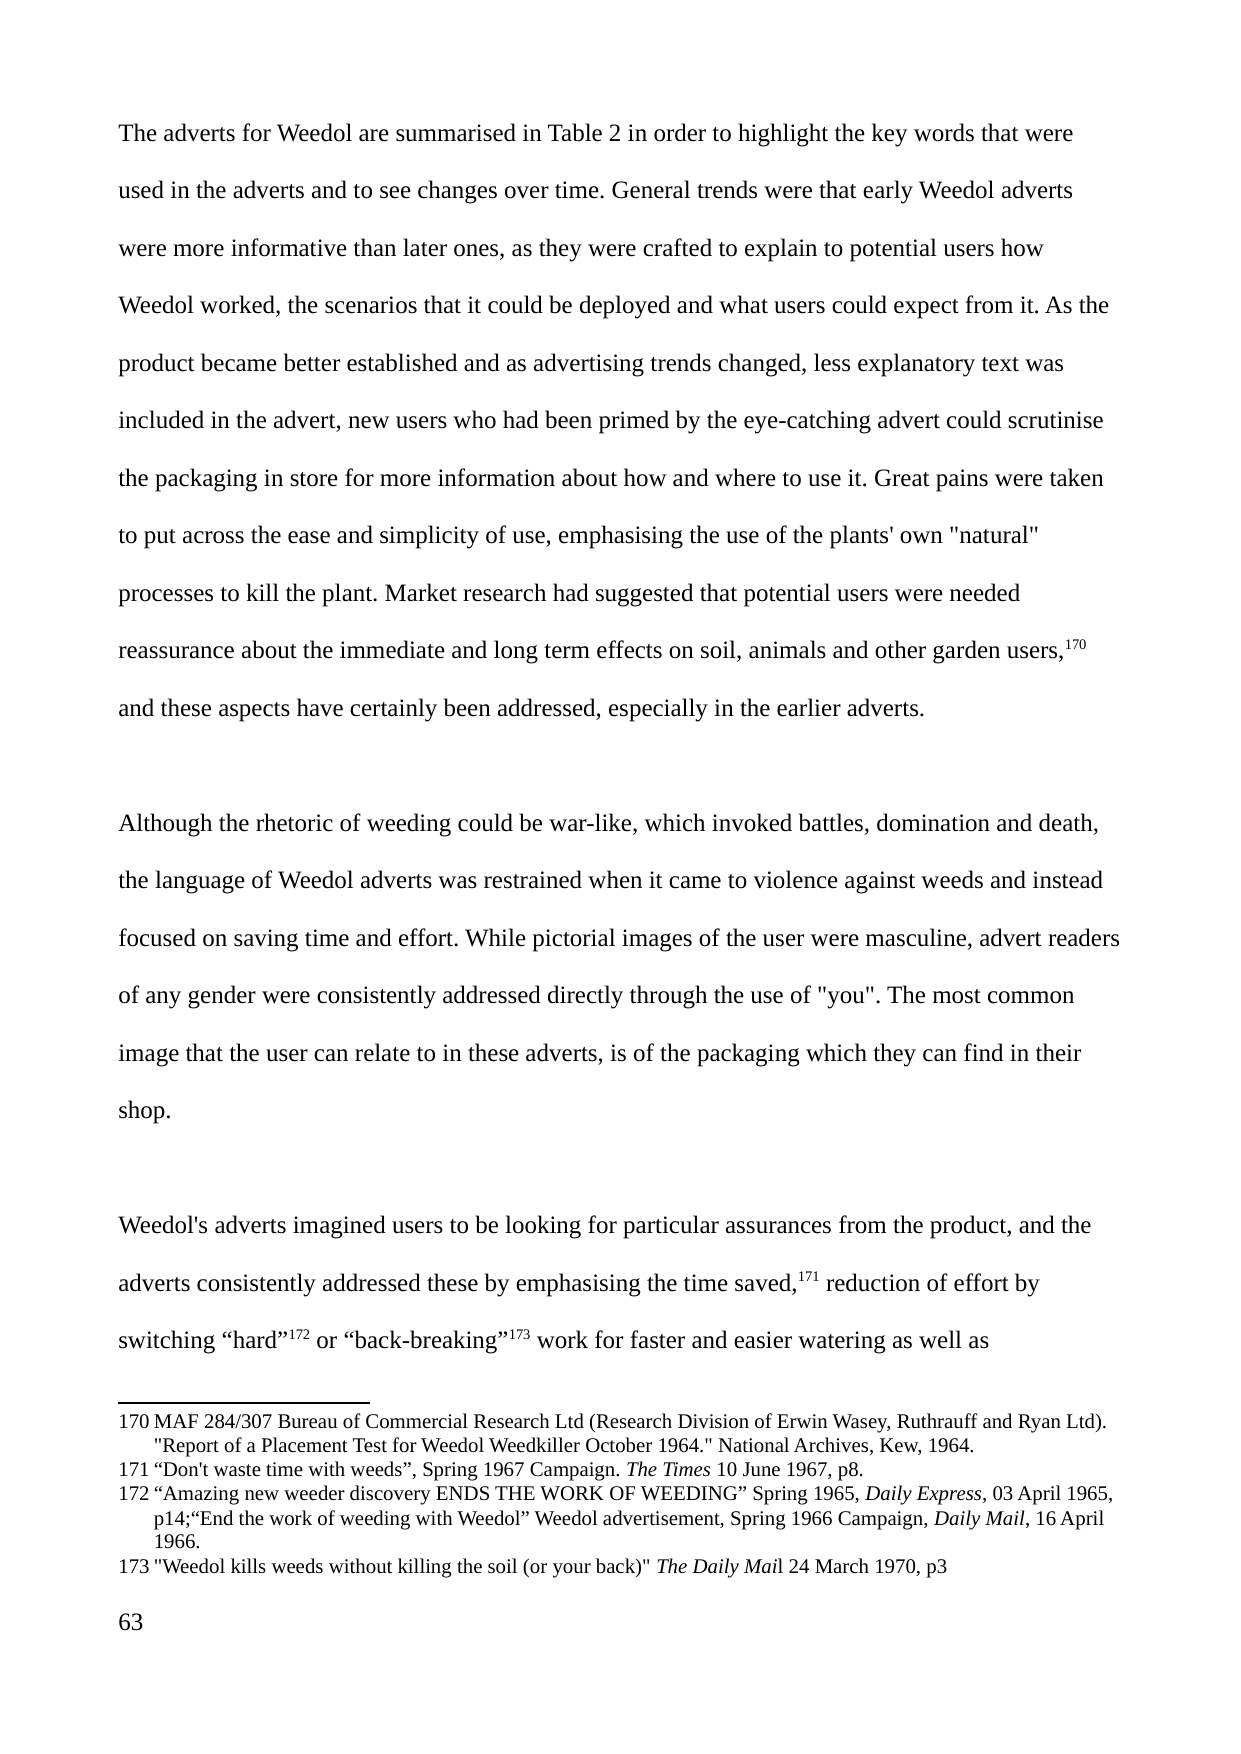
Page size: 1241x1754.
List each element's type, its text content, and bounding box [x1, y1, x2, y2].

text “Don't waste time with weeds”, Spring 1967 Campaign. The Times 10 June 1967, p8. [118, 1457, 1122, 1481]
text "Weedol kills weeds without killing the soil (or your back)" The Daily Mail 24 March 1970, p3 [118, 1553, 1122, 1578]
text Although the rhetoric of weeding could be war-like, which invoked battles, domination and death, the language of Weedol adverts was restrained when it came to violence against weeds and instead focused on saving time and effort. While pictorial images of the user were masculine, advert readers of any gender were consistently addressed directly through the use of "you". The most common image that the user can relate to in these adverts, is of the packaging which they can find in their shop. [118, 808, 1122, 1124]
text “Amazing new weeder discovery ENDS THE WORK OF WEEDING” Spring 1965, Daily Express, 03 April 1965, p14;“End the work of weeding with Weedol” Weedol advertisement, Spring 1966 Campaign, Daily Mail, 16 April 1966. [118, 1481, 1122, 1553]
text MAF 284/307 Bureau of Commercial Research Ltd (Research Division of Erwin Wasey, Ruthrauff and Ryan Ltd). "Report of a Placement Test for Weedol Weedkiller October 1964." National Archives, Kew, 1964. [118, 1409, 1122, 1457]
text The adverts for Weedol are summarised in Table 2 in order to highlight the key words that were used in the adverts and to see changes over time. General trends were that early Weedol adverts were more informative than later ones, as they were crafted to explain to potential users how Weedol worked, the scenarios that it could be deployed and what users could expect from it. As the product became better established and as advertising trends changed, less explanatory text was included in the advert, new users who had been primed by the eye-catching advert could scrutinise the packaging in store for more information about how and where to use it. Great pains were taken to put across the ease and simplicity of use, emphasising the use of the plants' own "natural" processes to kill the plant. Market research had suggested that potential users were needed reassurance about the immediate and long term effects on soil, animals and other garden users, and these aspects have certainly been addressed, especially in the earlier adverts. [118, 118, 1122, 722]
text Weedol's adverts imagined users to be looking for particular assurances from the product, and the adverts consistently addressed these by emphasising the time saved, reduction of effort by switching “hard” or “back-breaking” work for faster and easier watering as well as [118, 1211, 1122, 1354]
